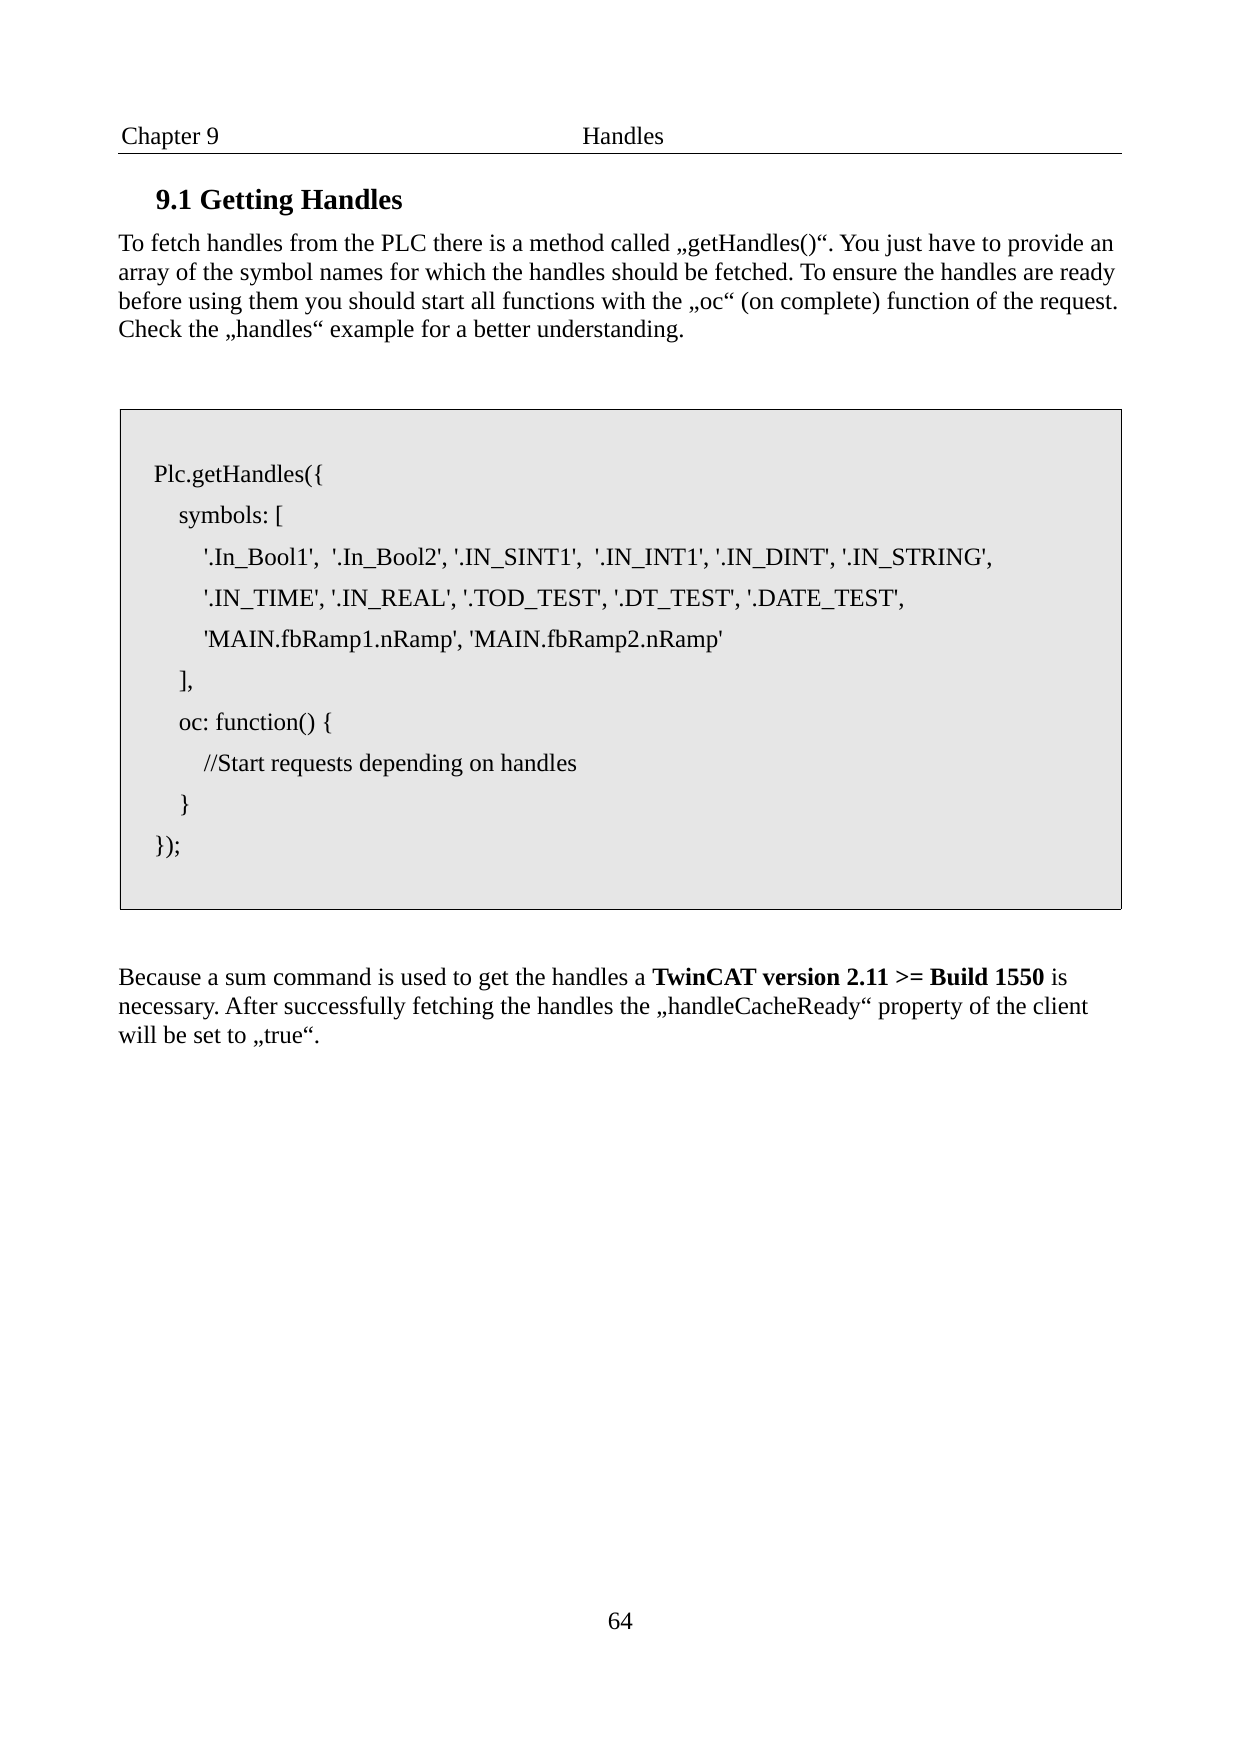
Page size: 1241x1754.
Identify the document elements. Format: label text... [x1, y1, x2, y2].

text 'MAIN.fbRamp1.nRamp', 'MAIN.fbRamp2.nRamp' [128, 624, 1112, 653]
text }); [128, 830, 1112, 859]
text } [128, 789, 1112, 818]
subtitle 9.1 Getting Handles [156, 182, 1122, 216]
text Plc.getHandles({ [128, 459, 1112, 488]
text To fetch handles from the PLC there is a method called „getHandles()“. You just have to provide an array of the symbol names for which the handles should be fetched. To ensure the handles are ready before using them you should start all functions with the „oc“ (on complete) function of the request. Check the „handles“ example for a better understanding. [118, 228, 1122, 343]
text ], [128, 665, 1112, 694]
text //Start requests depending on handles [128, 748, 1112, 777]
text '.In_Bool1', '.In_Bool2', '.IN_SINT1', '.IN_INT1', '.IN_DINT', '.IN_STRING', [128, 542, 1112, 570]
text symbols: [ [128, 500, 1112, 529]
text '.IN_TIME', '.IN_REAL', '.TOD_TEST', '.DT_TEST', '.DATE_TEST', [128, 583, 1112, 612]
text oc: function() { [128, 707, 1112, 735]
text Because a sum command is used to get the handles a TwinCAT version 2.11 >= Build 1550 is necessary. After successfully fetching the handles the „handleCacheReady“ property of the client will be set to „true“. [118, 962, 1122, 1049]
